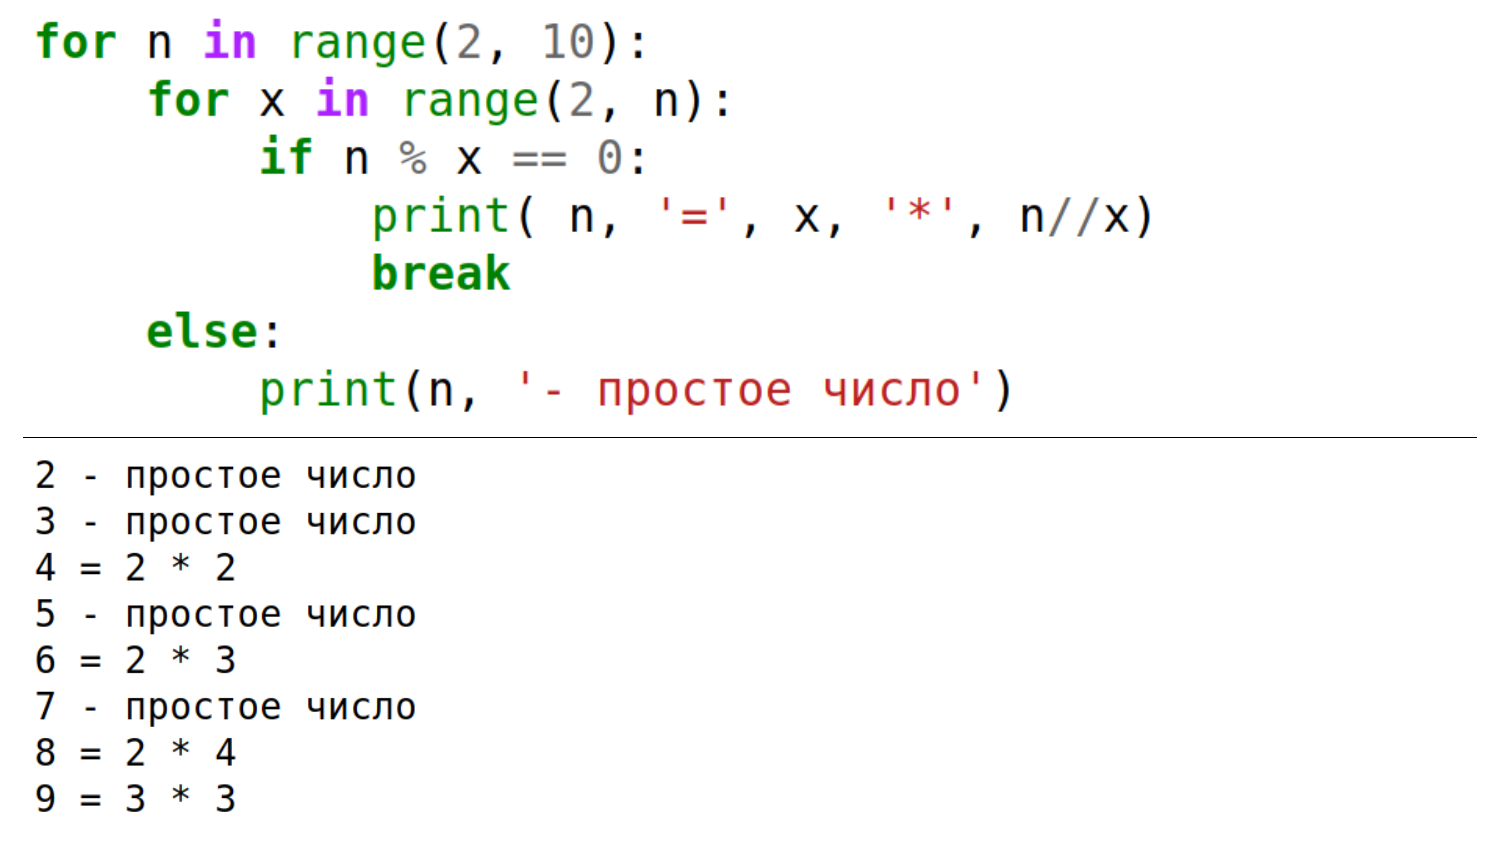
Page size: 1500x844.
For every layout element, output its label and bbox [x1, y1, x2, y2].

picture [23, 448, 426, 827]
picture [19, 5, 1170, 424]
